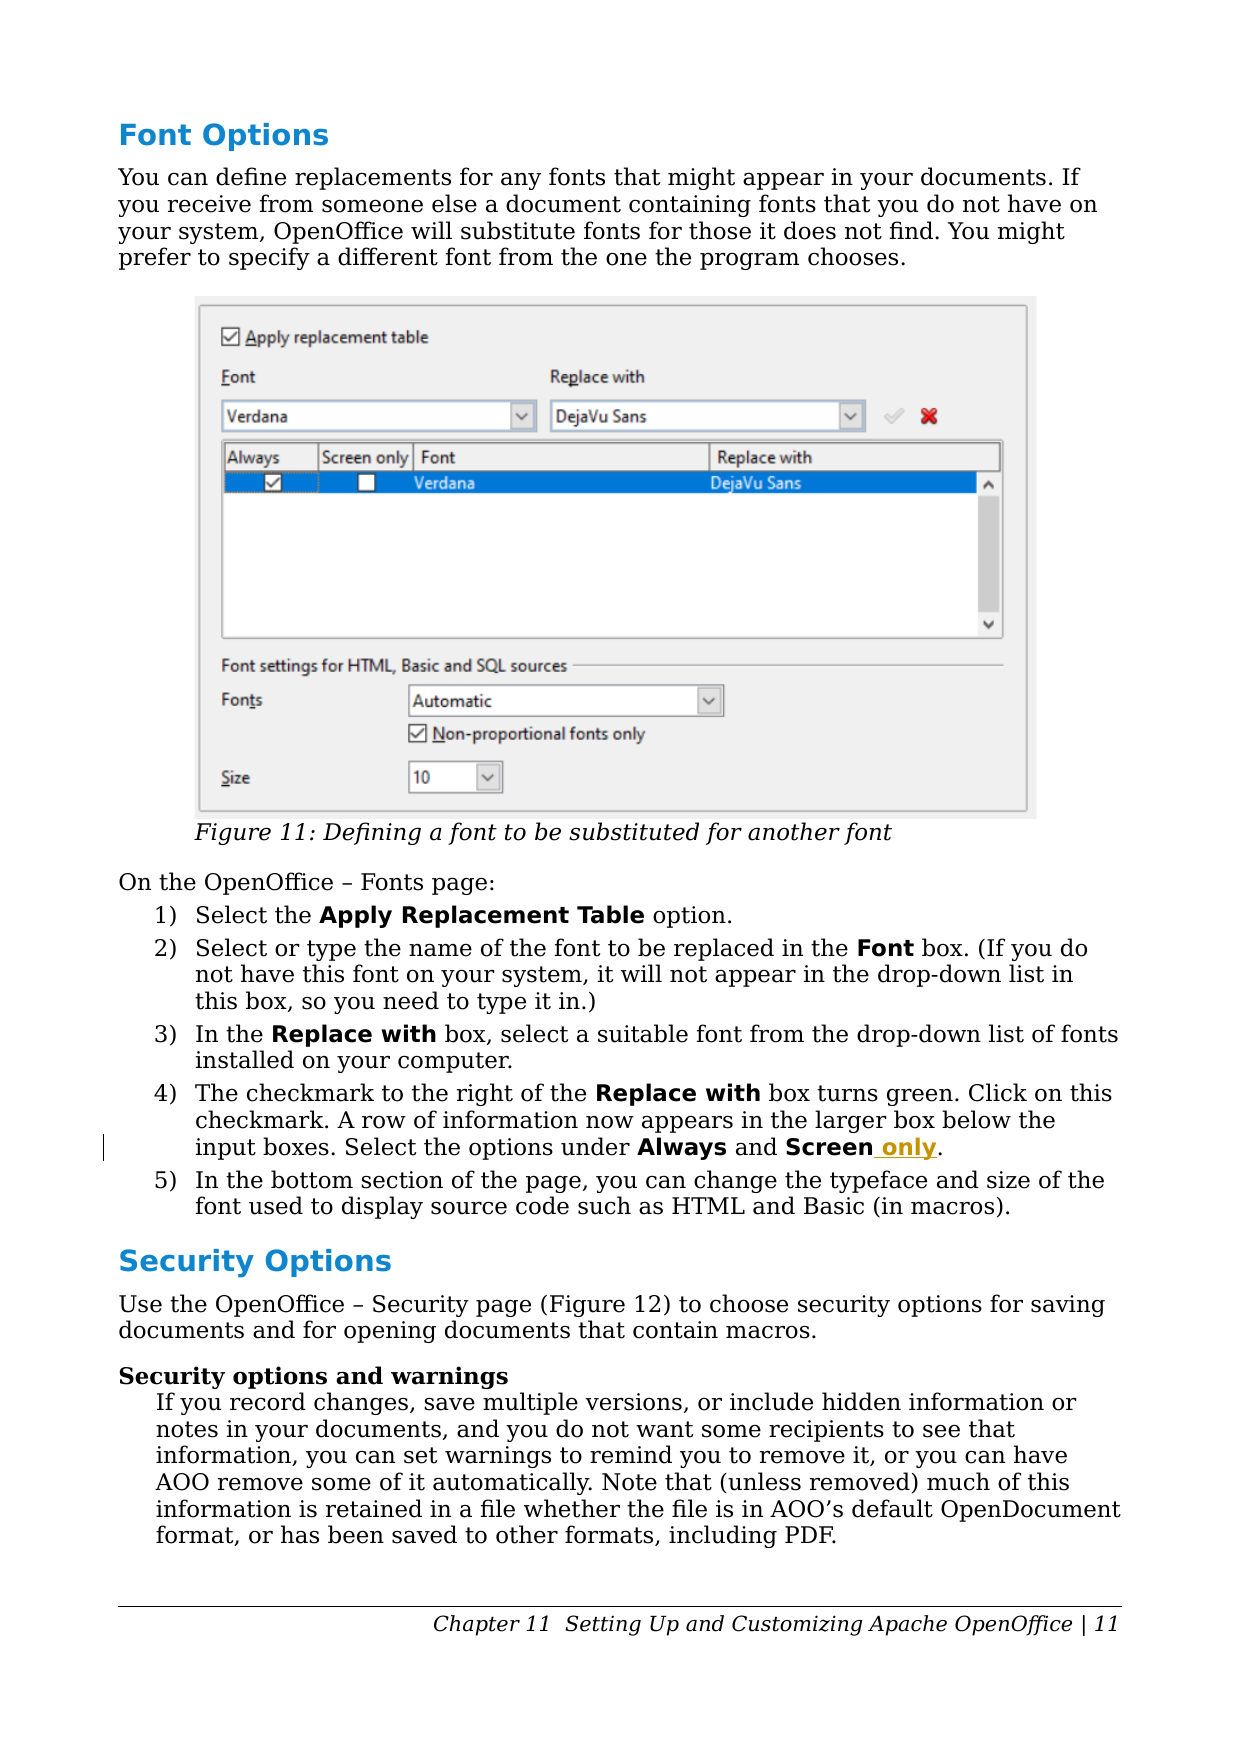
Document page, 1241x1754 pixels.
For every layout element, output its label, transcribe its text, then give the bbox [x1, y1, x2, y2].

subtitle Font Options [118, 118, 1122, 152]
subtitle Security Options [118, 1244, 1122, 1278]
text You can define replacements for any fonts that might appear in your documents. If you receive from someone else a document containing fonts that you do not have on your system, OpenOffice will substitute fonts for those it does not find. You might prefer to specify a different font from the one the program chooses. [118, 164, 1122, 271]
text Security options and warnings [118, 1362, 1122, 1389]
text Figure 11: Defining a font to be substituted for another font [194, 819, 1038, 845]
list Select or type the name of the font to be replaced in the Font box. (If you do not have this font on your system, it will not appear in the drop-down list in this box, so you need to type it in.) [177, 935, 1122, 1015]
list The checkmark to the right of the Replace with box turns green. Click on this checkmark. A row of information now appears in the larger box below the input boxes. Select the options under Always and Screen only. [177, 1081, 1122, 1161]
picture [194, 296, 1037, 819]
text Use the OpenOffice – Security page (Figure 12) to choose security options for saving documents and for opening documents that contain macros. [118, 1291, 1122, 1344]
list In the bottom section of the page, you can change the typeface and size of the font used to display source code such as HTML and Basic (in macros). [177, 1167, 1122, 1220]
list Select the Apply Replacement Table option. [177, 902, 1122, 928]
text If you record changes, save multiple versions, or include hidden information or notes in your documents, and you do not want some recipients to see that information, you can set warnings to remind you to remove it, or you can have AOO remove some of it automatically. Note that (unless removed) much of this information is retained in a file whether the file is in AOO’s default OpenDocument format, or has been saved to other formats, including PDF. [156, 1389, 1122, 1549]
list In the Replace with box, select a suitable font from the drop-down list of fonts installed on your computer. [177, 1021, 1122, 1074]
list On the OpenOffice – Fonts page: [118, 869, 1122, 895]
